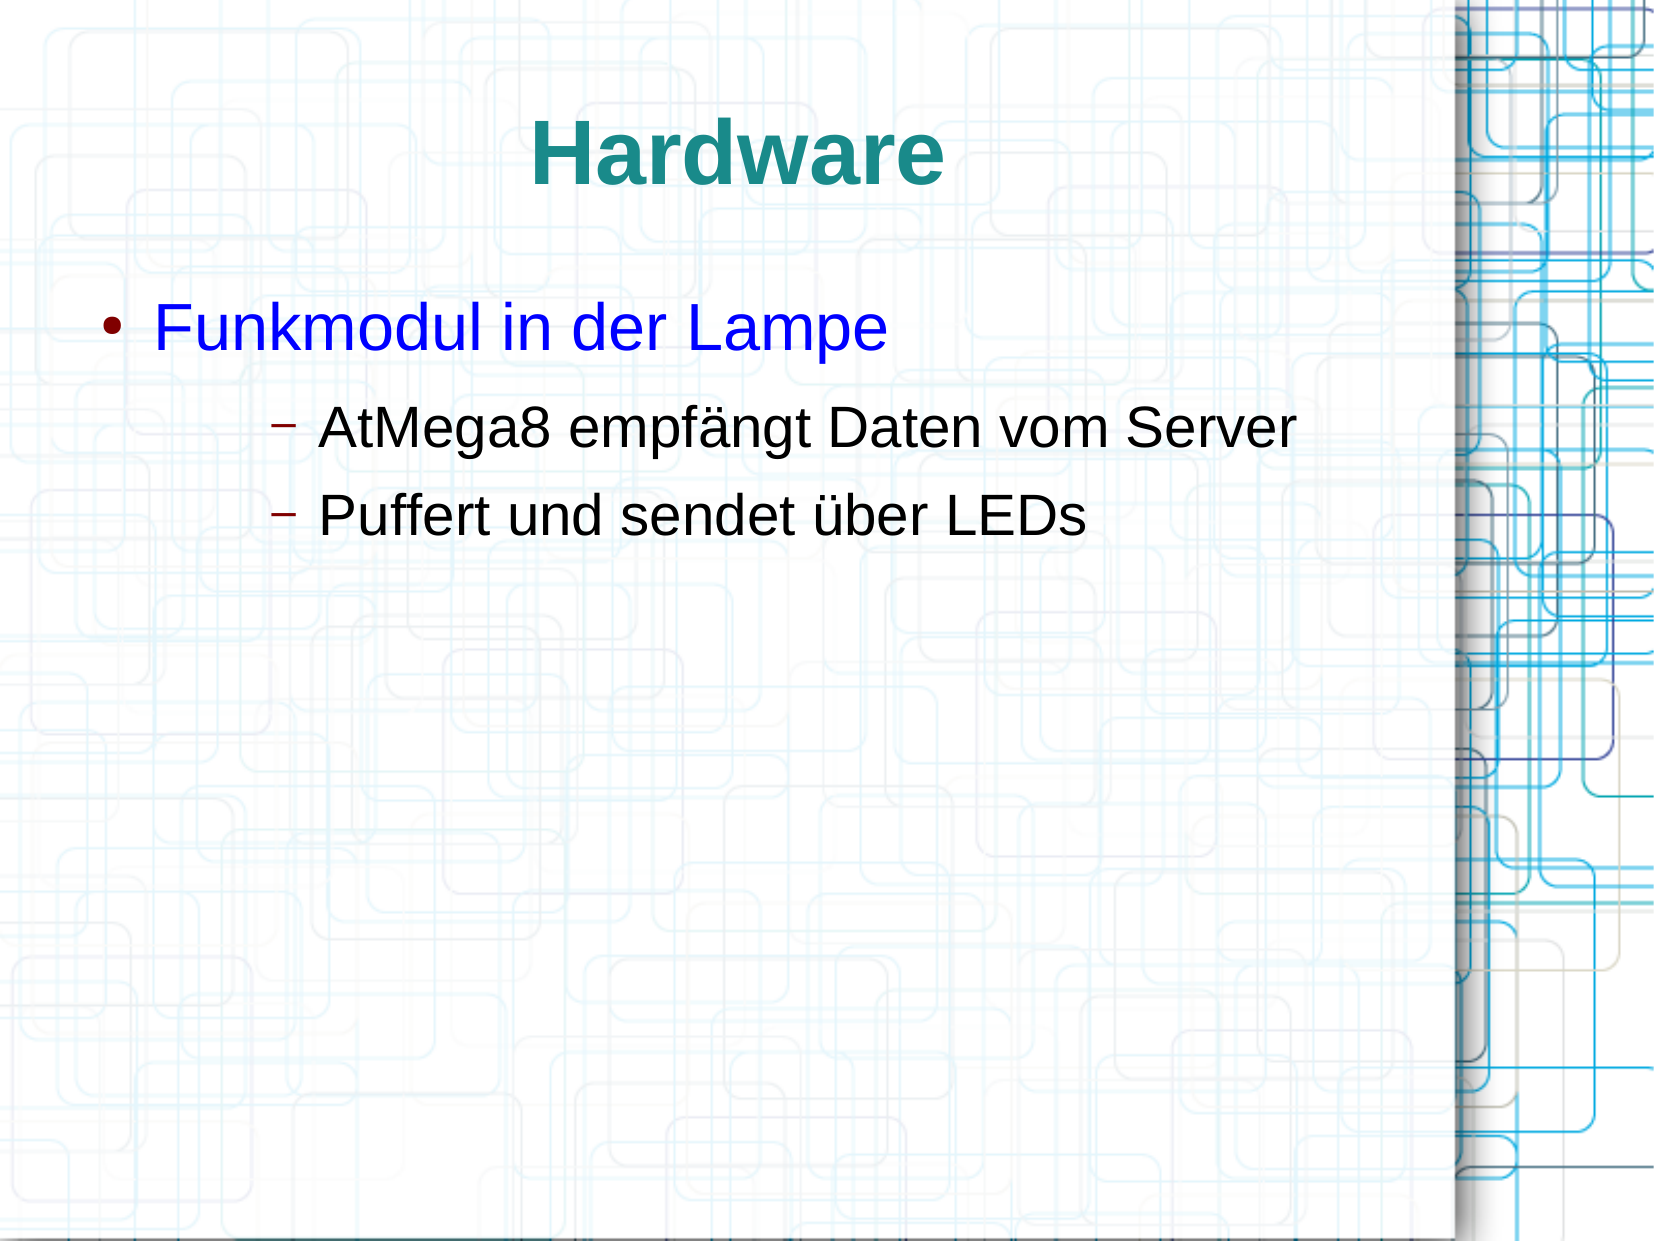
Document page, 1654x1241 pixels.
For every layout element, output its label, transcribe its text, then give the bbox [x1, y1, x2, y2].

title Hardware [59, 51, 1418, 255]
list Funkmodul in der Lampe AtMega8 empfängt Daten vom Server Puffert und sendet über LEDs [82, 290, 1418, 1106]
picture [0, 0, 1654, 1241]
